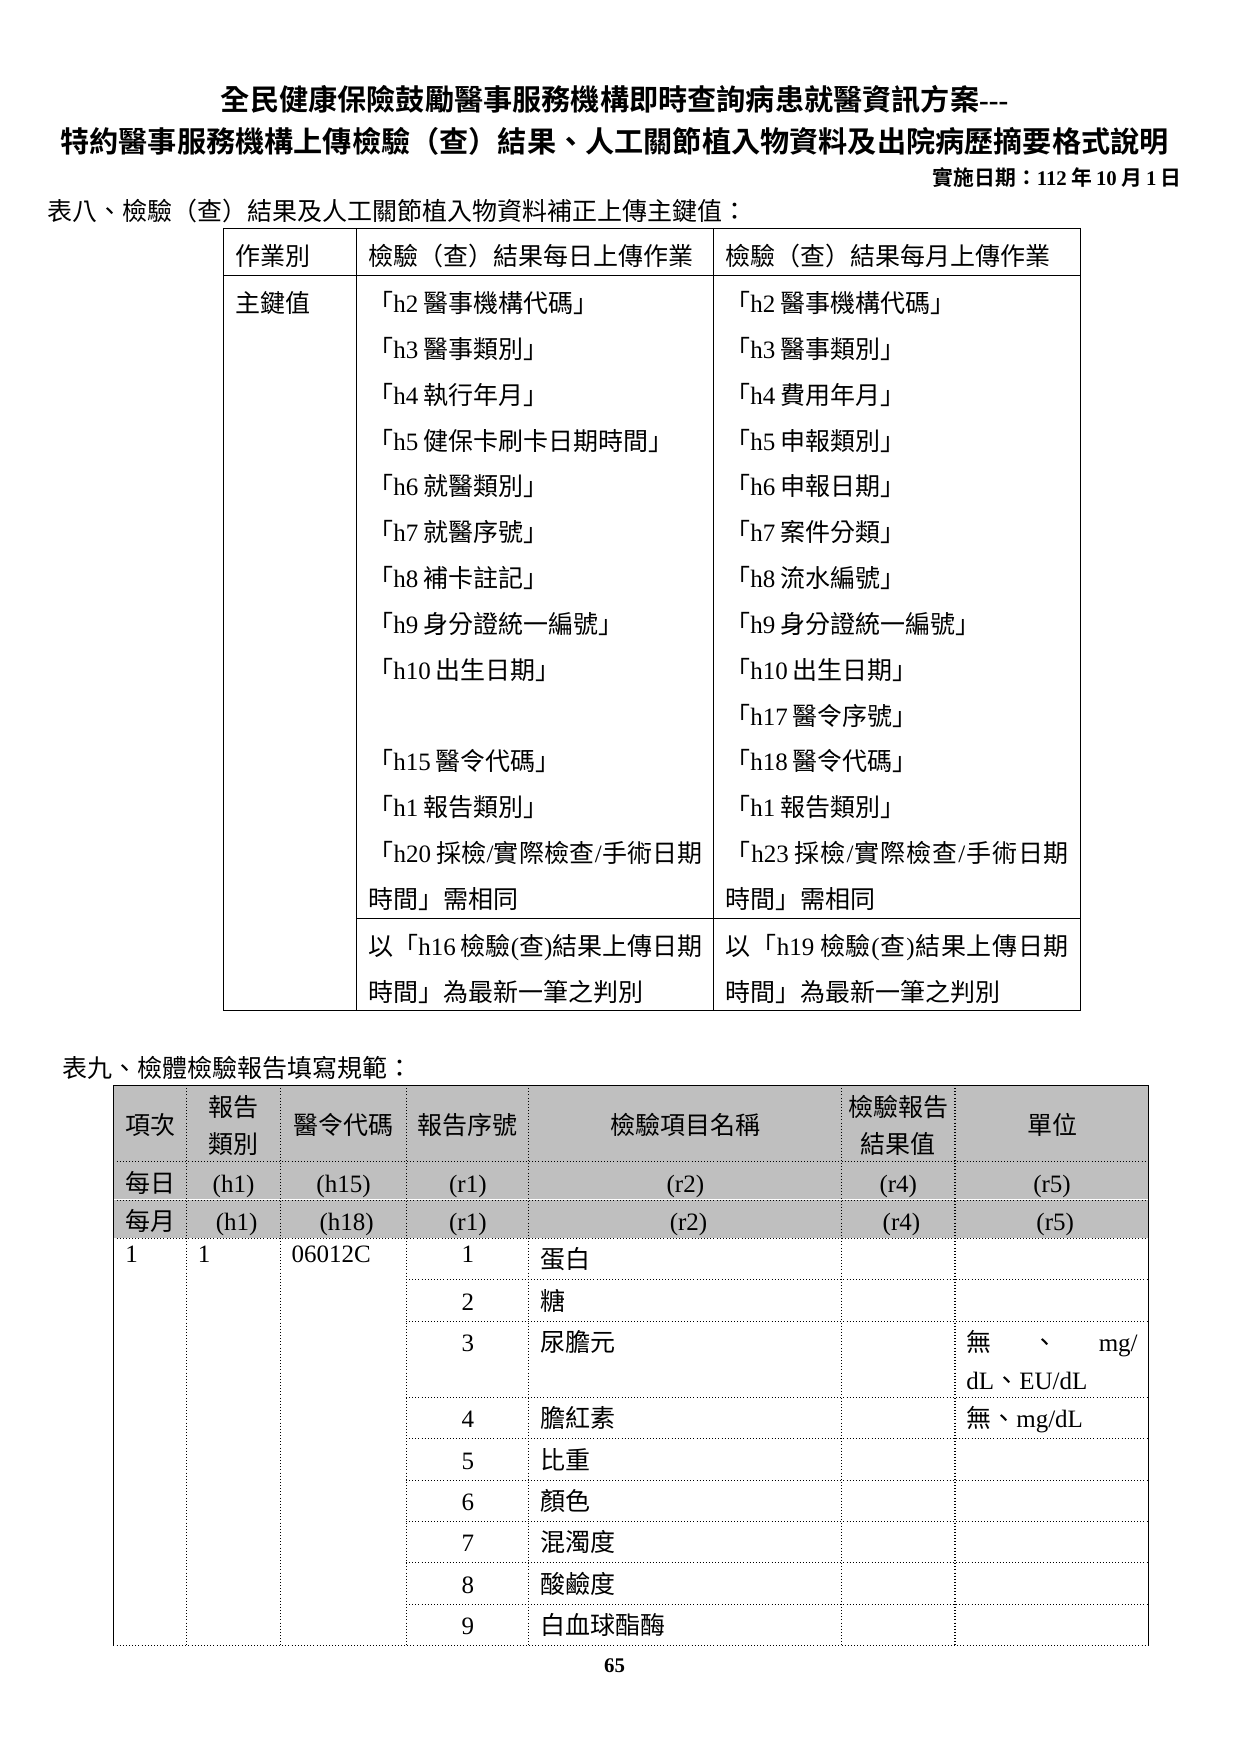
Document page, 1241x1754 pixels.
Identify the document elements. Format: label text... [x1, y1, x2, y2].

table_cell (r4) [841, 1200, 955, 1238]
table_cell 「h2醫事機構代碼」 「h3醫事類別」 「h4執行年月」 「h5健保卡刷卡日期時間」 「h6就醫類別」 「h7就醫序號」 「h8補卡註記」 「h9身分證統一編號」 「h10出生日期」 「h15醫令代碼」 「h1報告類別」 「h20採檢/實際檢查/手術日期時間」需相同 [357, 276, 713, 917]
table_cell 白血球酯酶 [529, 1604, 841, 1645]
table_cell 9 [406, 1604, 529, 1645]
table_cell 尿膽元 [529, 1321, 841, 1397]
table_cell 1 [186, 1238, 280, 1645]
table_cell 4 [406, 1397, 529, 1438]
table_header 檢驗項目名稱 [529, 1086, 841, 1161]
table_cell 混濁度 [529, 1521, 841, 1562]
table_header 檢驗報告結果值 [841, 1086, 955, 1161]
table_cell [955, 1480, 1148, 1521]
table_cell [841, 1238, 955, 1279]
table_cell 1 [114, 1238, 186, 1645]
text 表八、檢驗（查）結果及人工關節植入物資料補正上傳主鍵值： [47, 192, 1181, 228]
table_cell 1 [406, 1238, 529, 1279]
table_cell [841, 1321, 955, 1397]
table_cell (h1) [186, 1200, 280, 1238]
table_header 檢驗（查）結果每月上傳作業 [714, 229, 1080, 275]
table_cell (r1) [406, 1200, 529, 1238]
table_cell 以「h16檢驗(查)結果上傳日期時間」為最新一筆之判別 [357, 919, 713, 1010]
table_cell 8 [406, 1562, 529, 1603]
text 表九、檢體檢驗報告填寫規範： [62, 1049, 1181, 1085]
table_cell 無、mg/dL、EU/dL [955, 1321, 1148, 1397]
table_cell 蛋白 [529, 1238, 841, 1279]
table_cell (r2) [529, 1161, 841, 1199]
table_cell 6 [406, 1480, 529, 1521]
table_header 作業別 [224, 229, 356, 275]
table_cell (r2) [529, 1200, 841, 1238]
table_cell 顏色 [529, 1480, 841, 1521]
table_cell [841, 1604, 955, 1645]
table_cell 以「h19檢驗(查)結果上傳日期時間」為最新一筆之判別 [714, 919, 1080, 1010]
table_cell 每日 [114, 1161, 186, 1199]
table_cell 「h2醫事機構代碼」 「h3醫事類別」 「h4費用年月」 「h5申報類別」 「h6申報日期」 「h7案件分類」 「h8流水編號」 「h9身分證統一編號」 「h10出生日期」 「h17醫令序號」 「h18醫令代碼」 「h1報告類別」 「h23採檢/實際檢查/手術日期時間」需相同 [714, 276, 1080, 917]
table_cell 5 [406, 1438, 529, 1479]
table_cell (h15) [280, 1161, 406, 1199]
table_cell (r4) [841, 1161, 955, 1199]
table_cell (r1) [406, 1161, 529, 1199]
table_cell 每月 [114, 1200, 186, 1238]
table_header 報告類別 [186, 1086, 280, 1161]
table_header 項次 [114, 1086, 186, 1161]
table_header 檢驗（查）結果每日上傳作業 [357, 229, 713, 275]
table_cell [841, 1562, 955, 1603]
table_cell [955, 1521, 1148, 1562]
table_cell [955, 1604, 1148, 1645]
table_cell (h18) [280, 1200, 406, 1238]
table_cell 膽紅素 [529, 1397, 841, 1438]
table_cell [955, 1279, 1148, 1321]
table_header 醫令代碼 [280, 1086, 406, 1161]
table_cell 比重 [529, 1438, 841, 1479]
table_cell 糖 [529, 1279, 841, 1321]
table_cell 無、mg/dL [955, 1397, 1148, 1438]
table_header 報告序號 [406, 1086, 529, 1161]
table_cell 酸鹼度 [529, 1562, 841, 1603]
table_cell (h1) [186, 1161, 280, 1199]
table_header 單位 [955, 1086, 1148, 1161]
table_cell [841, 1438, 955, 1479]
table_cell [955, 1438, 1148, 1479]
table_cell 7 [406, 1521, 529, 1562]
table_cell [841, 1521, 955, 1562]
table_cell [841, 1279, 955, 1321]
table_cell 2 [406, 1279, 529, 1321]
table_cell 06012C [280, 1238, 406, 1645]
table_cell [841, 1480, 955, 1521]
table_cell 主鍵值 [224, 276, 356, 1010]
table_cell (r5) [955, 1200, 1148, 1238]
table_cell (r5) [955, 1161, 1148, 1199]
table_cell [955, 1562, 1148, 1603]
table_cell 3 [406, 1321, 529, 1397]
table_cell [955, 1238, 1148, 1279]
table_cell [841, 1397, 955, 1438]
